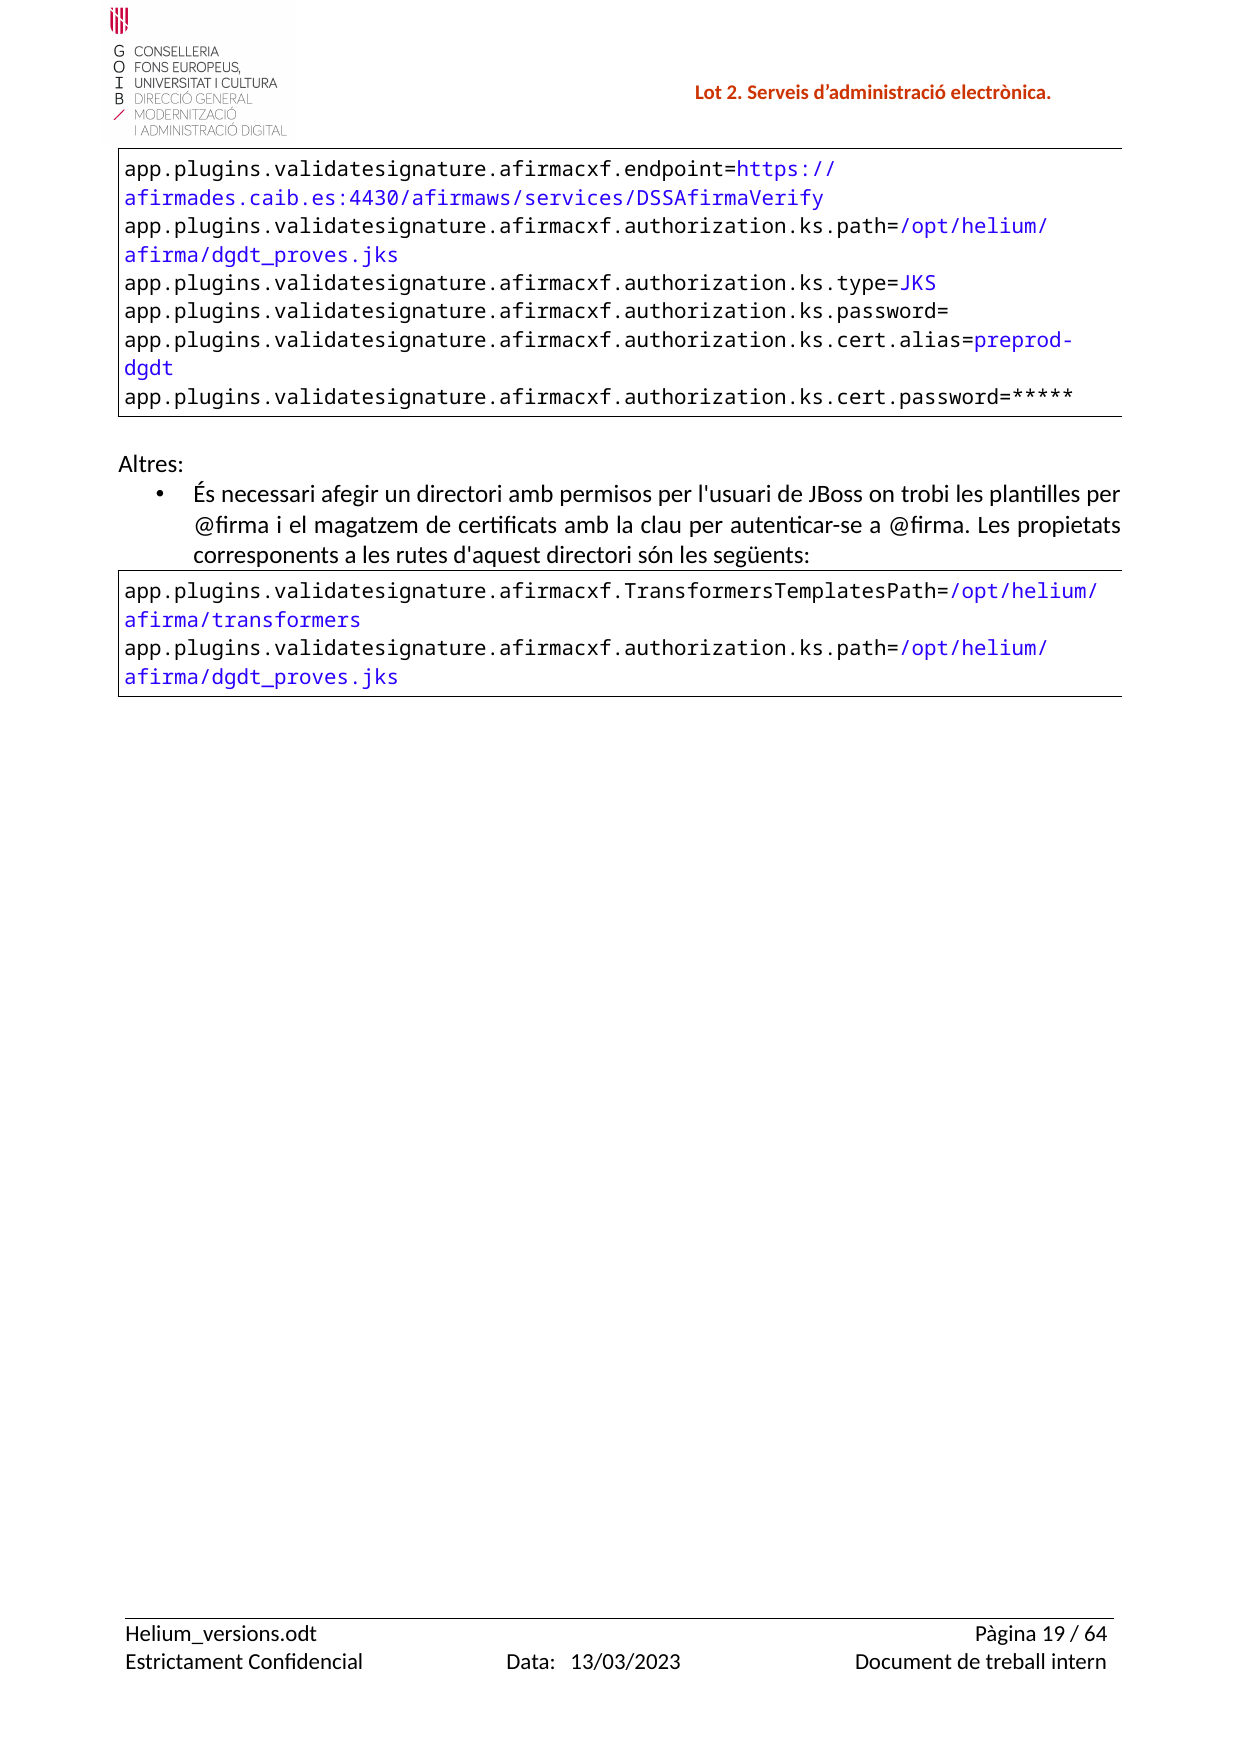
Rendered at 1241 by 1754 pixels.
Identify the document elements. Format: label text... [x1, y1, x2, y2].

table_header app.plugins.validatesignature.afirmacxf.endpoint=https://afirmades.caib.es:4430/afirmaws/services/DSSAfirmaVerify app.plugins.validatesignature.afirmacxf.authorization.ks.path=/opt/helium/afirma/dgdt_proves.jks app.plugins.validatesignature.afirmacxf.authorization.ks.type=JKS app.plugins.validatesignature.afirmacxf.authorization.ks.password= app.plugins.validatesignature.afirmacxf.authorization.ks.cert.alias=preprod-dgdt app.plugins.validatesignature.afirmacxf.authorization.ks.cert.password=***** [119, 149, 1122, 416]
list És necessari afegir un directori amb permisos per l'usuari de JBoss on trobi les plantilles per @firma i el magatzem de certificats amb la clau per autenticar-se a @firma. Les propietats corresponents a les rutes d'aquest directori són les següents: [156, 478, 1122, 570]
text Altres: [118, 448, 1122, 478]
table_header app.plugins.validatesignature.afirmacxf.TransformersTemplatesPath=/opt/helium/afirma/transformers app.plugins.validatesignature.afirmacxf.authorization.ks.path=/opt/helium/afirma/dgdt_proves.jks [119, 571, 1122, 696]
picture [100, 0, 297, 144]
